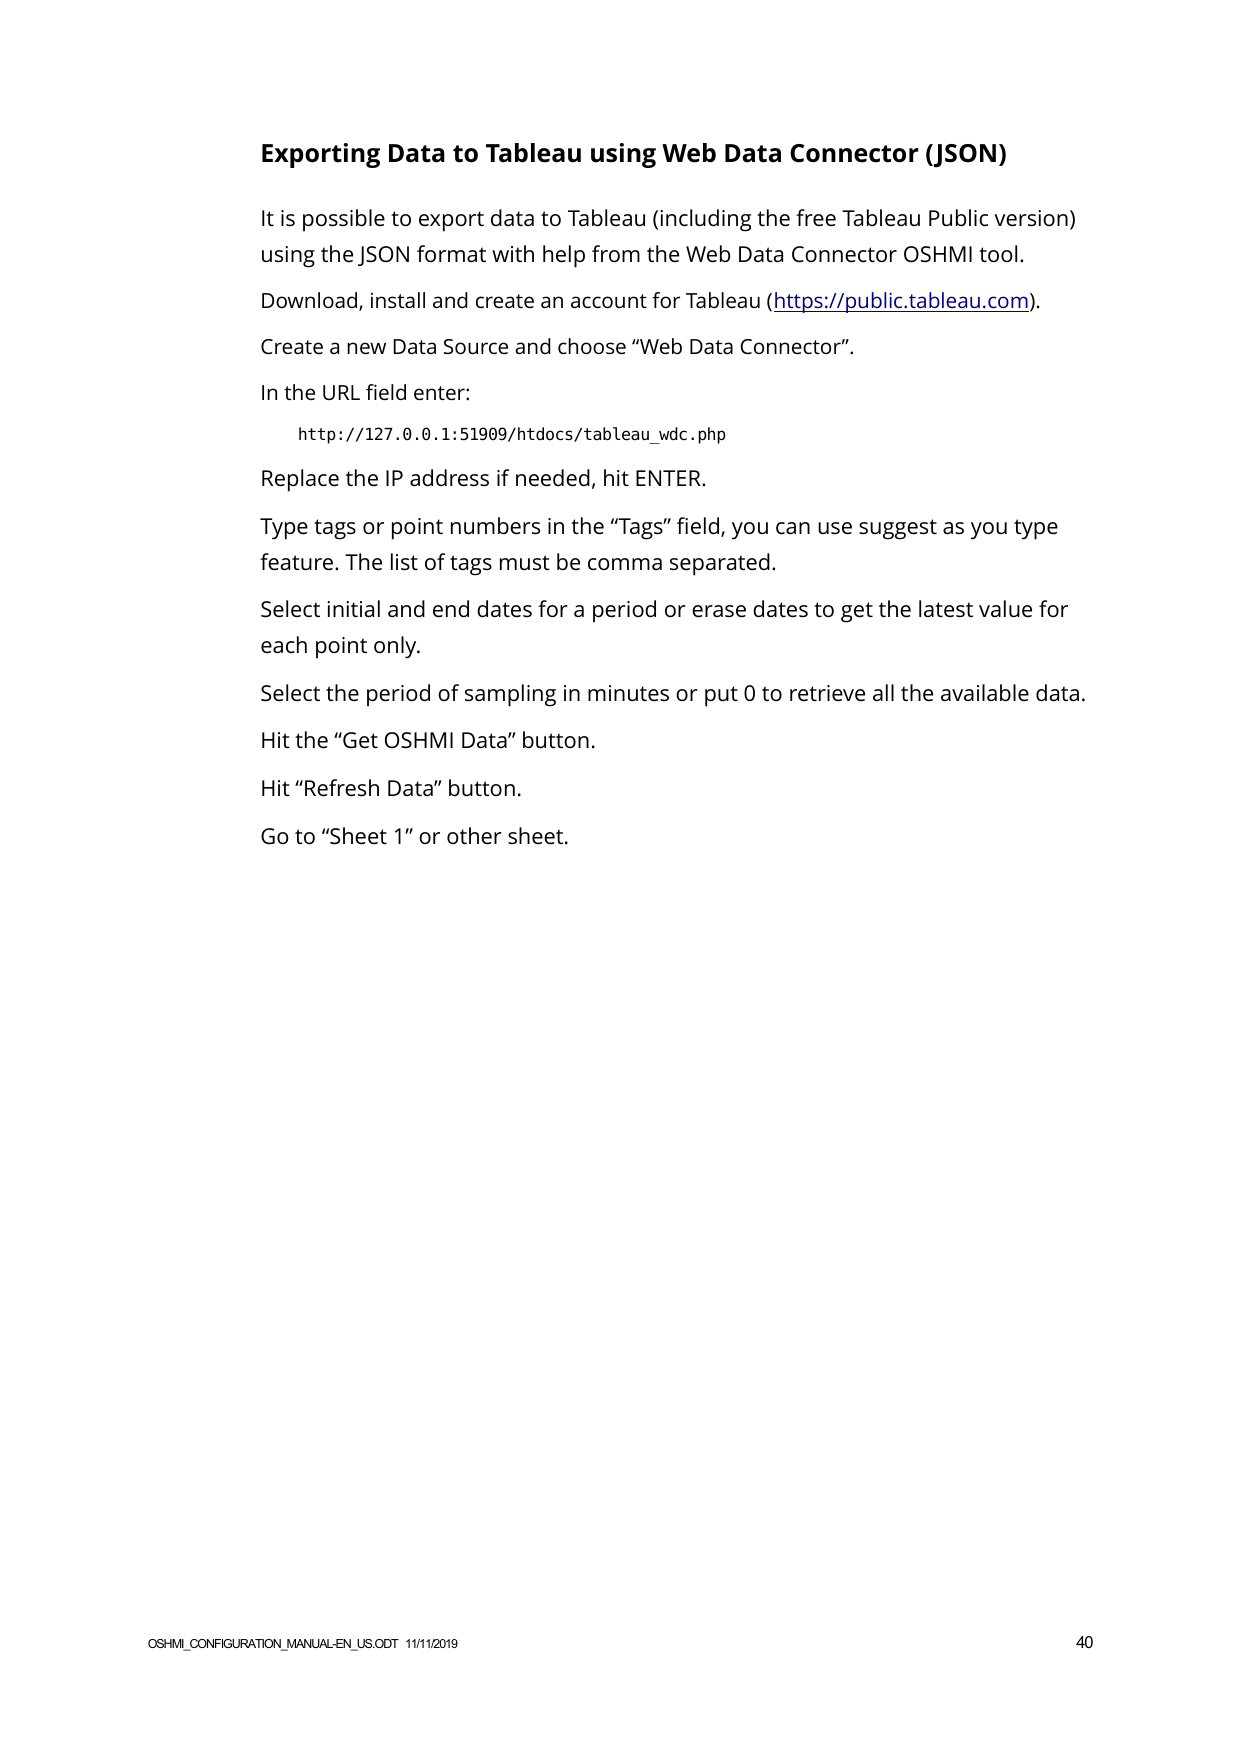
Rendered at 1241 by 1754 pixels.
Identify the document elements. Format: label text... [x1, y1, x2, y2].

text Select the period of sampling in minutes or put 0 to retrieve all the available data. [260, 678, 1093, 708]
text Hit the “Get OSHMI Data” button. [260, 726, 1093, 755]
text In the URL field enter: [260, 378, 1093, 407]
text Hit “Refresh Data” button. [260, 773, 1093, 803]
text It is possible to export data to Tableau (including the free Tableau Public version) using the JSON format with help from the Web Data Connector OSHMI tool. [260, 203, 1093, 268]
text Create a new Data Source and choose “Web Data Connector”. [260, 332, 1093, 361]
text Type tags or point numbers in the “Tags” field, you can use suggest as you type feature. The list of tags must be comma separated. [260, 511, 1093, 576]
text Select initial and end dates for a period or erase dates to get the latest value for each point only. [260, 594, 1093, 660]
text http://127.0.0.1:51909/htdocs/tableau_wdc.php [260, 424, 1093, 444]
text Replace the IP address if needed, hit ENTER. [260, 463, 1093, 493]
text Download, install and create an account for Tableau (https://public.tableau.com). [260, 286, 1093, 315]
subtitle Exporting Data to Tableau using Web Data Connector (JSON) [260, 136, 1093, 170]
text Go to “Sheet 1” or other sheet. [260, 821, 1093, 851]
